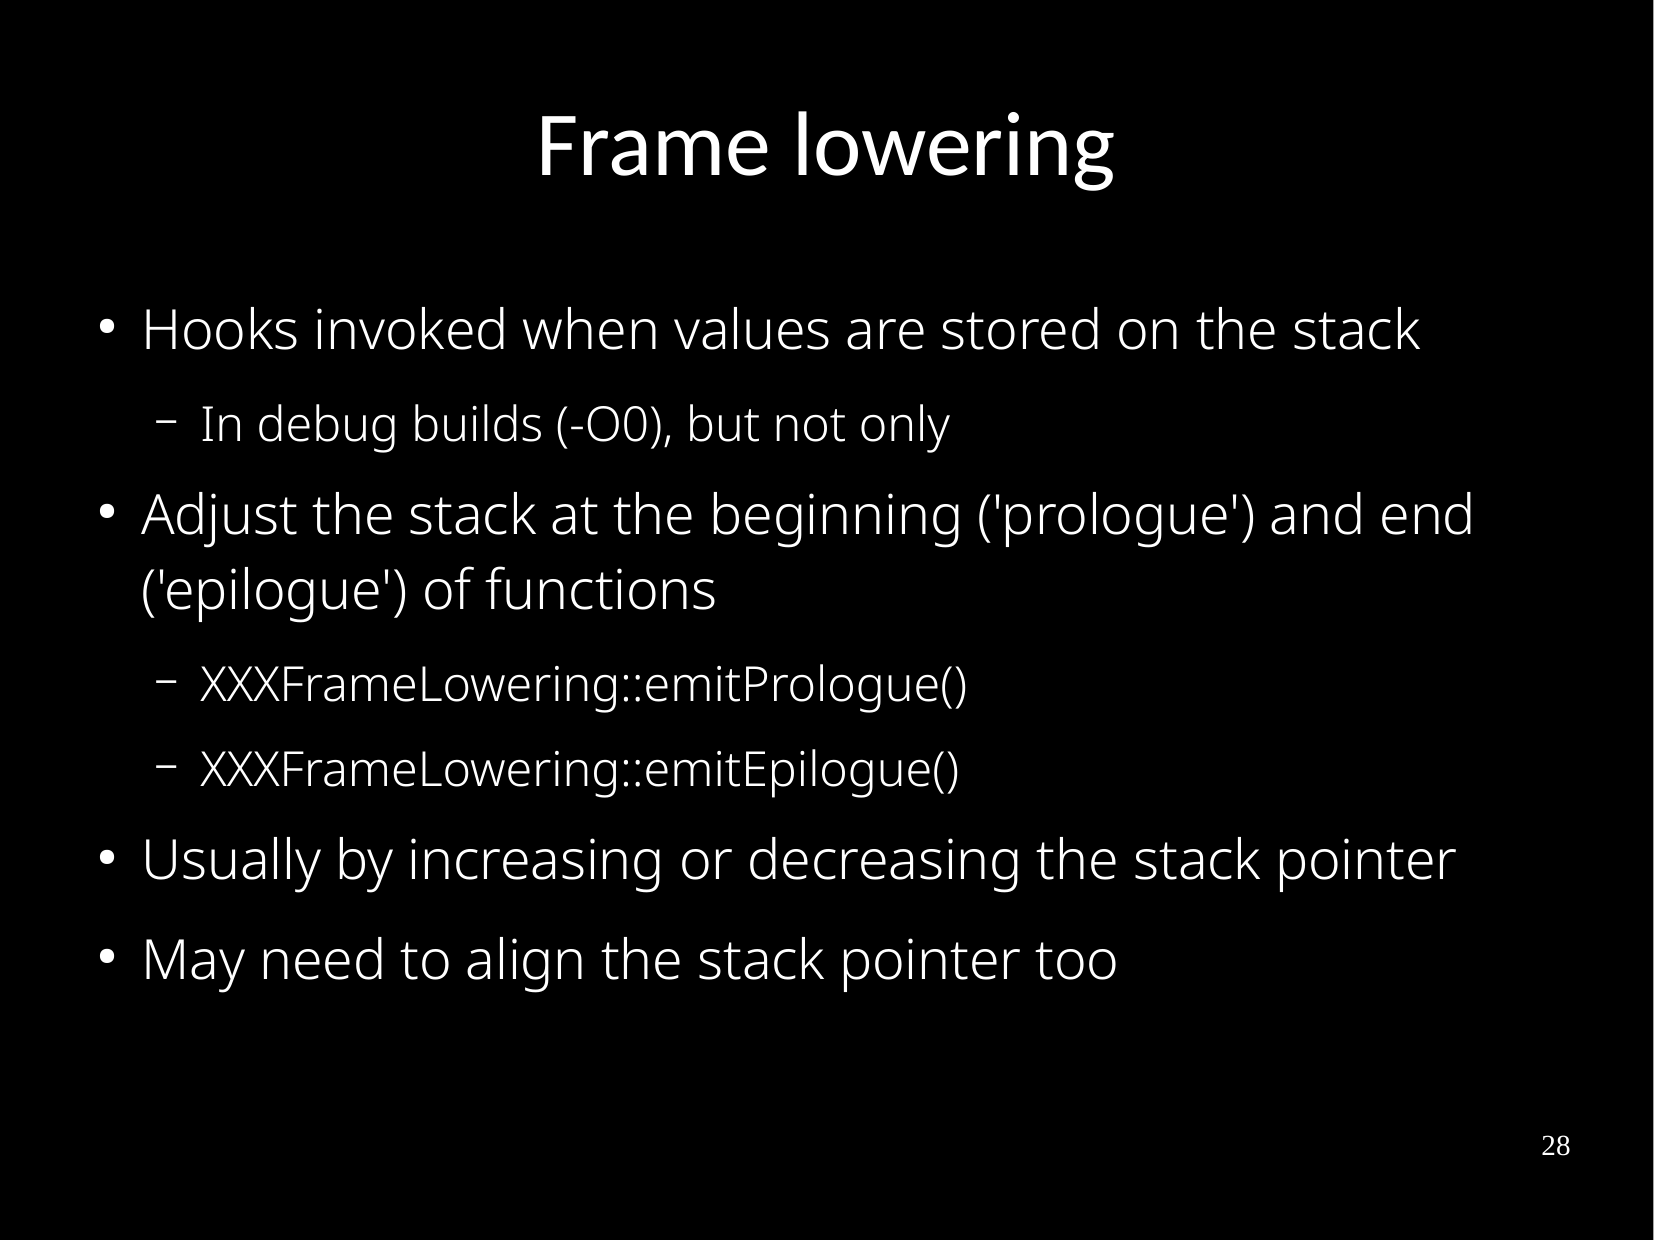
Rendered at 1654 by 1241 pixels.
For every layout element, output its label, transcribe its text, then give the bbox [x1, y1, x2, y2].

title Frame lowering [82, 49, 1571, 257]
list Hooks invoked when values are stored on the stack In debug builds (-O0), but not only Adjust the stack at the beginning ('prologue') and end ('epilogue') of functions XXXFrameLowering::emitPrologue() XXXFrameLowering::emitEpilogue() Usually by increasing or decreasing the stack pointer May need to align the stack pointer too [82, 290, 1571, 1010]
